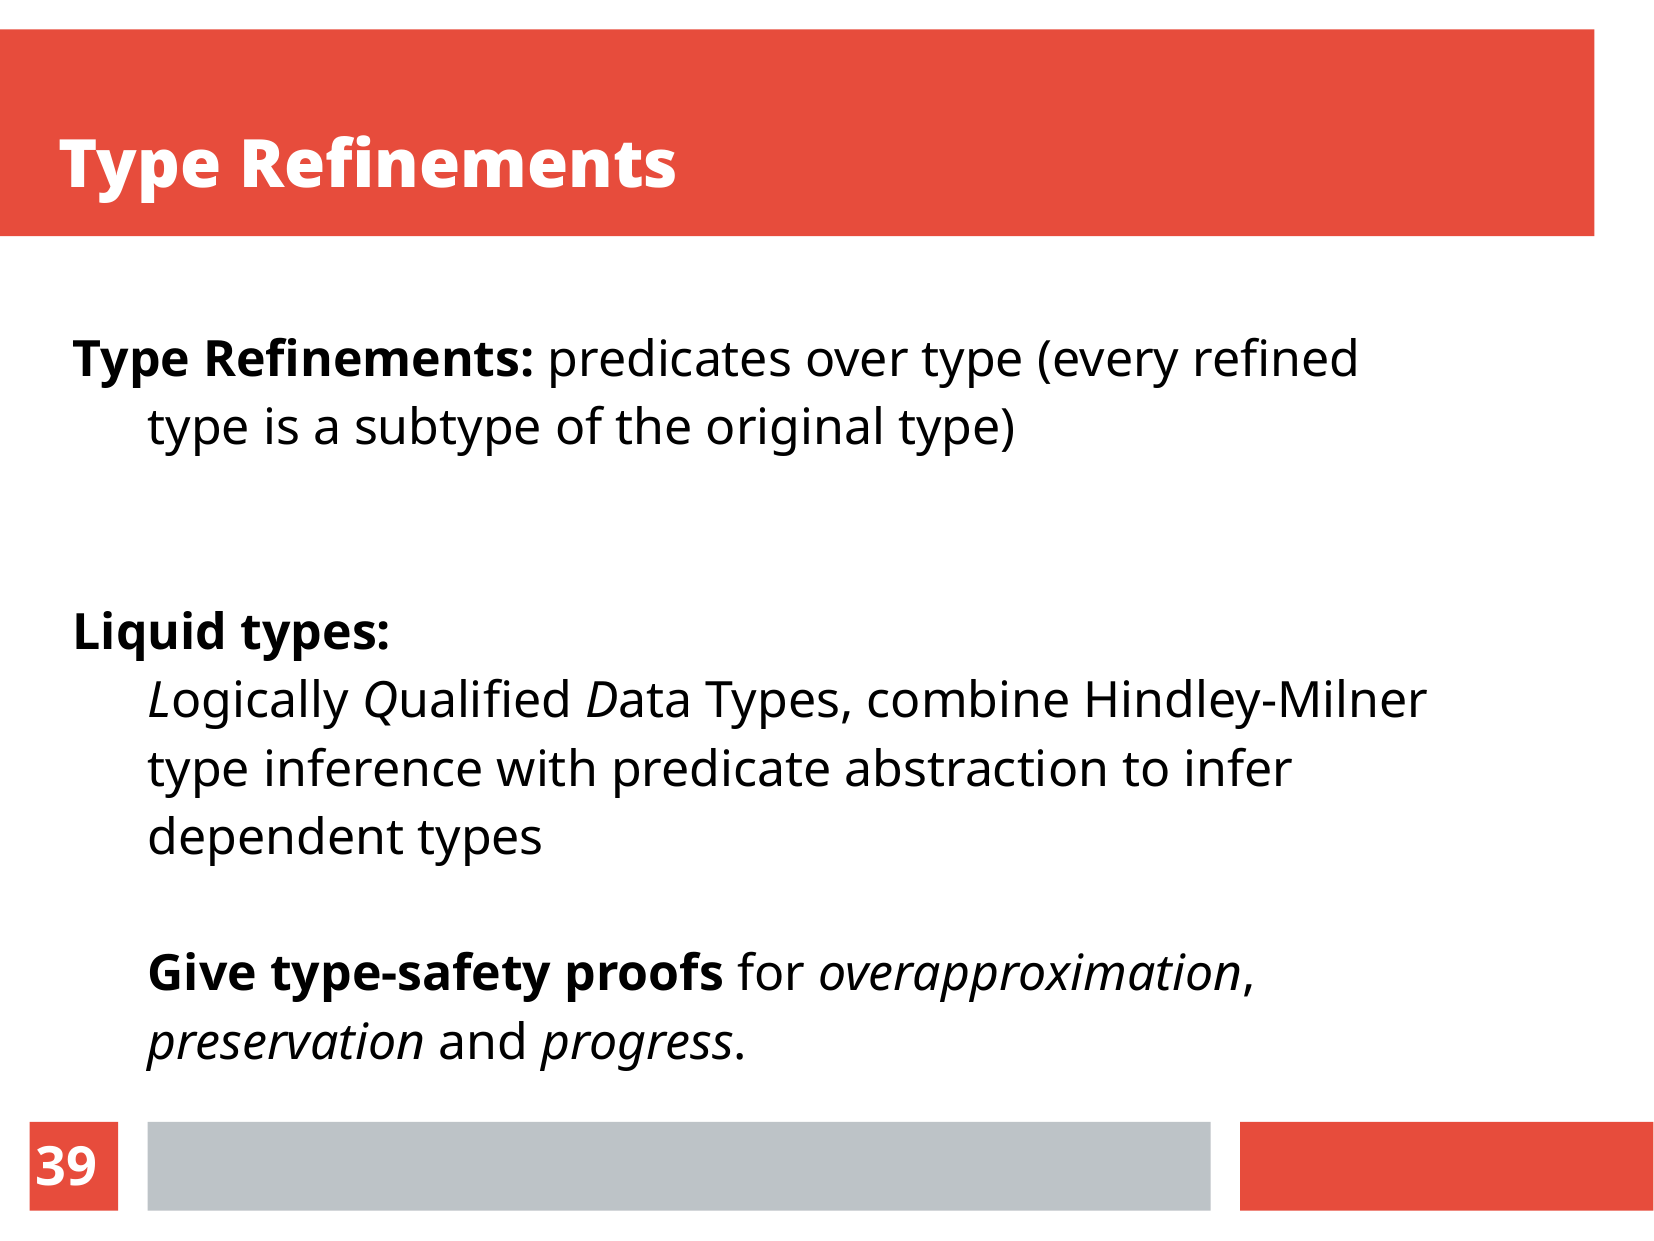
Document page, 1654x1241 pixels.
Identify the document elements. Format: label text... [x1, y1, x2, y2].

title Type Refinements [59, 58, 1595, 207]
text_box Type Refinements: predicates over type (every refined type is a subtype of the original type) Liquid types: Logically Qualified Data Types, combine Hindley-Milner type inference with predicate abstraction to infer dependent types Give type-safety proofs for overapproximation, preservation and progress. [57, 315, 1555, 971]
text_box 39 [20, 1119, 254, 1210]
